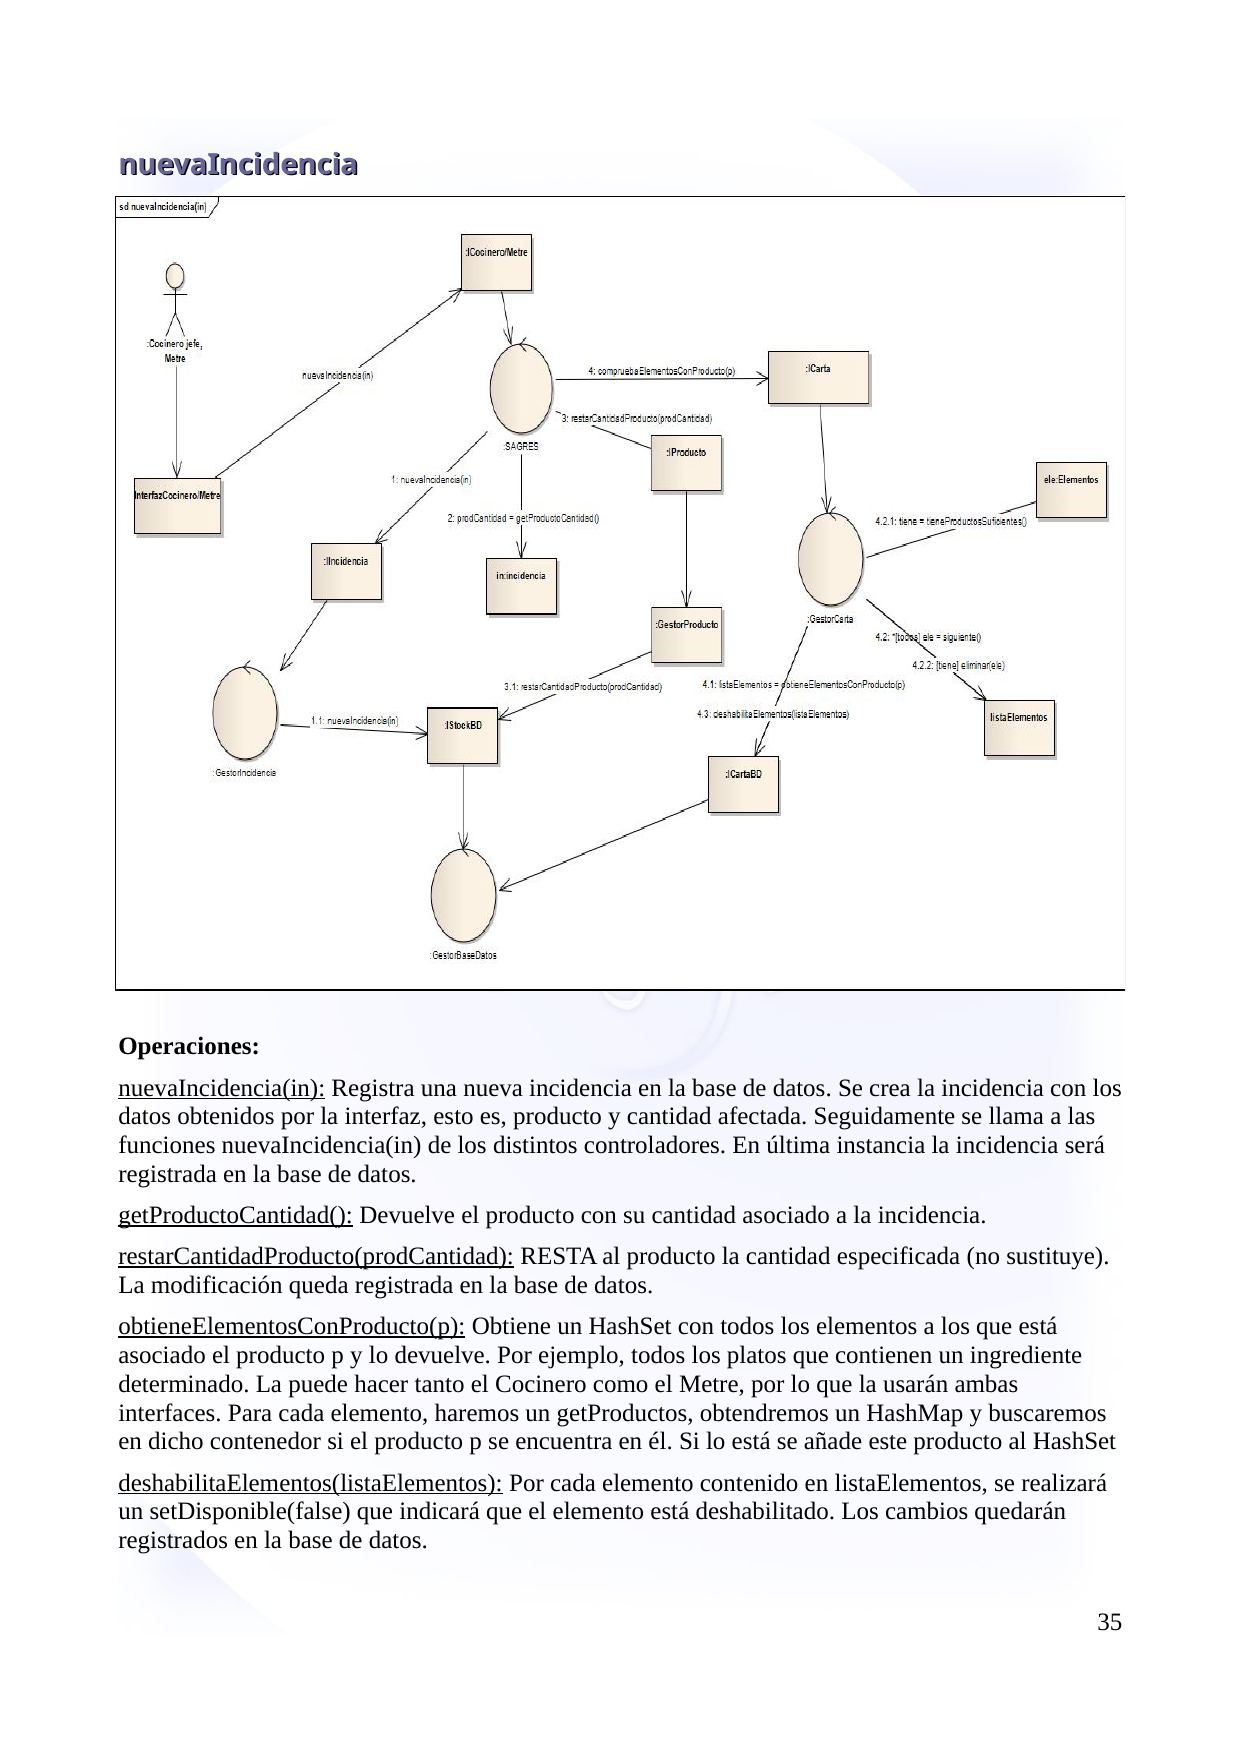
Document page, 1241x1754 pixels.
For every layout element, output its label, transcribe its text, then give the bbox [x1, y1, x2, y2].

text deshabilitaElementos(listaElementos): Por cada elemento contenido en listaElementos, se realizará un setDisponible(false) que indicará que el elemento está deshabilitado. Los cambios quedarán registrados en la base de datos. [118, 1468, 1122, 1554]
picture [118, 1299, 1122, 1311]
subtitle nuevaIncidencia [118, 143, 1122, 183]
text Operaciones: [118, 1031, 1122, 1060]
picture [118, 118, 1122, 143]
picture [118, 1554, 1122, 1636]
picture [118, 1455, 1122, 1468]
text obtieneElementosConProducto(p): Obtiene un HashSet con todos los elementos a los que está asociado el producto p y lo devuelve. Por ejemplo, todos los platos que contienen un ingrediente determinado. La puede hacer tanto el Cocinero como el Metre, por lo que la usarán ambas interfaces. Para cada elemento, haremos un getProductos, obtendremos un HashMap y buscaremos en dicho contenedor si el producto p se encuentra en él. Si lo está se añade este producto al HashSet [118, 1311, 1122, 1455]
picture [118, 1229, 1122, 1241]
text nuevaIncidencia(in): Registra una nueva incidencia en la base de datos. Se crea la incidencia con los datos obtenidos por la interfaz, esto es, producto y cantidad afectada. Seguidamente se llama a las funciones nuevaIncidencia(in) de los distintos controladores. En última instancia la incidencia será registrada en la base de datos. [118, 1073, 1122, 1188]
text getProductoCantidad(): Devuelve el producto con su cantidad asociado a la incidencia. [118, 1200, 1122, 1229]
text restarCantidadProducto(prodCantidad): RESTA al producto la cantidad especificada (no sustituye). La modificación queda registrada en la base de datos. [118, 1241, 1122, 1299]
picture [118, 1060, 1122, 1073]
picture [118, 1188, 1122, 1200]
picture [114, 183, 1126, 1031]
